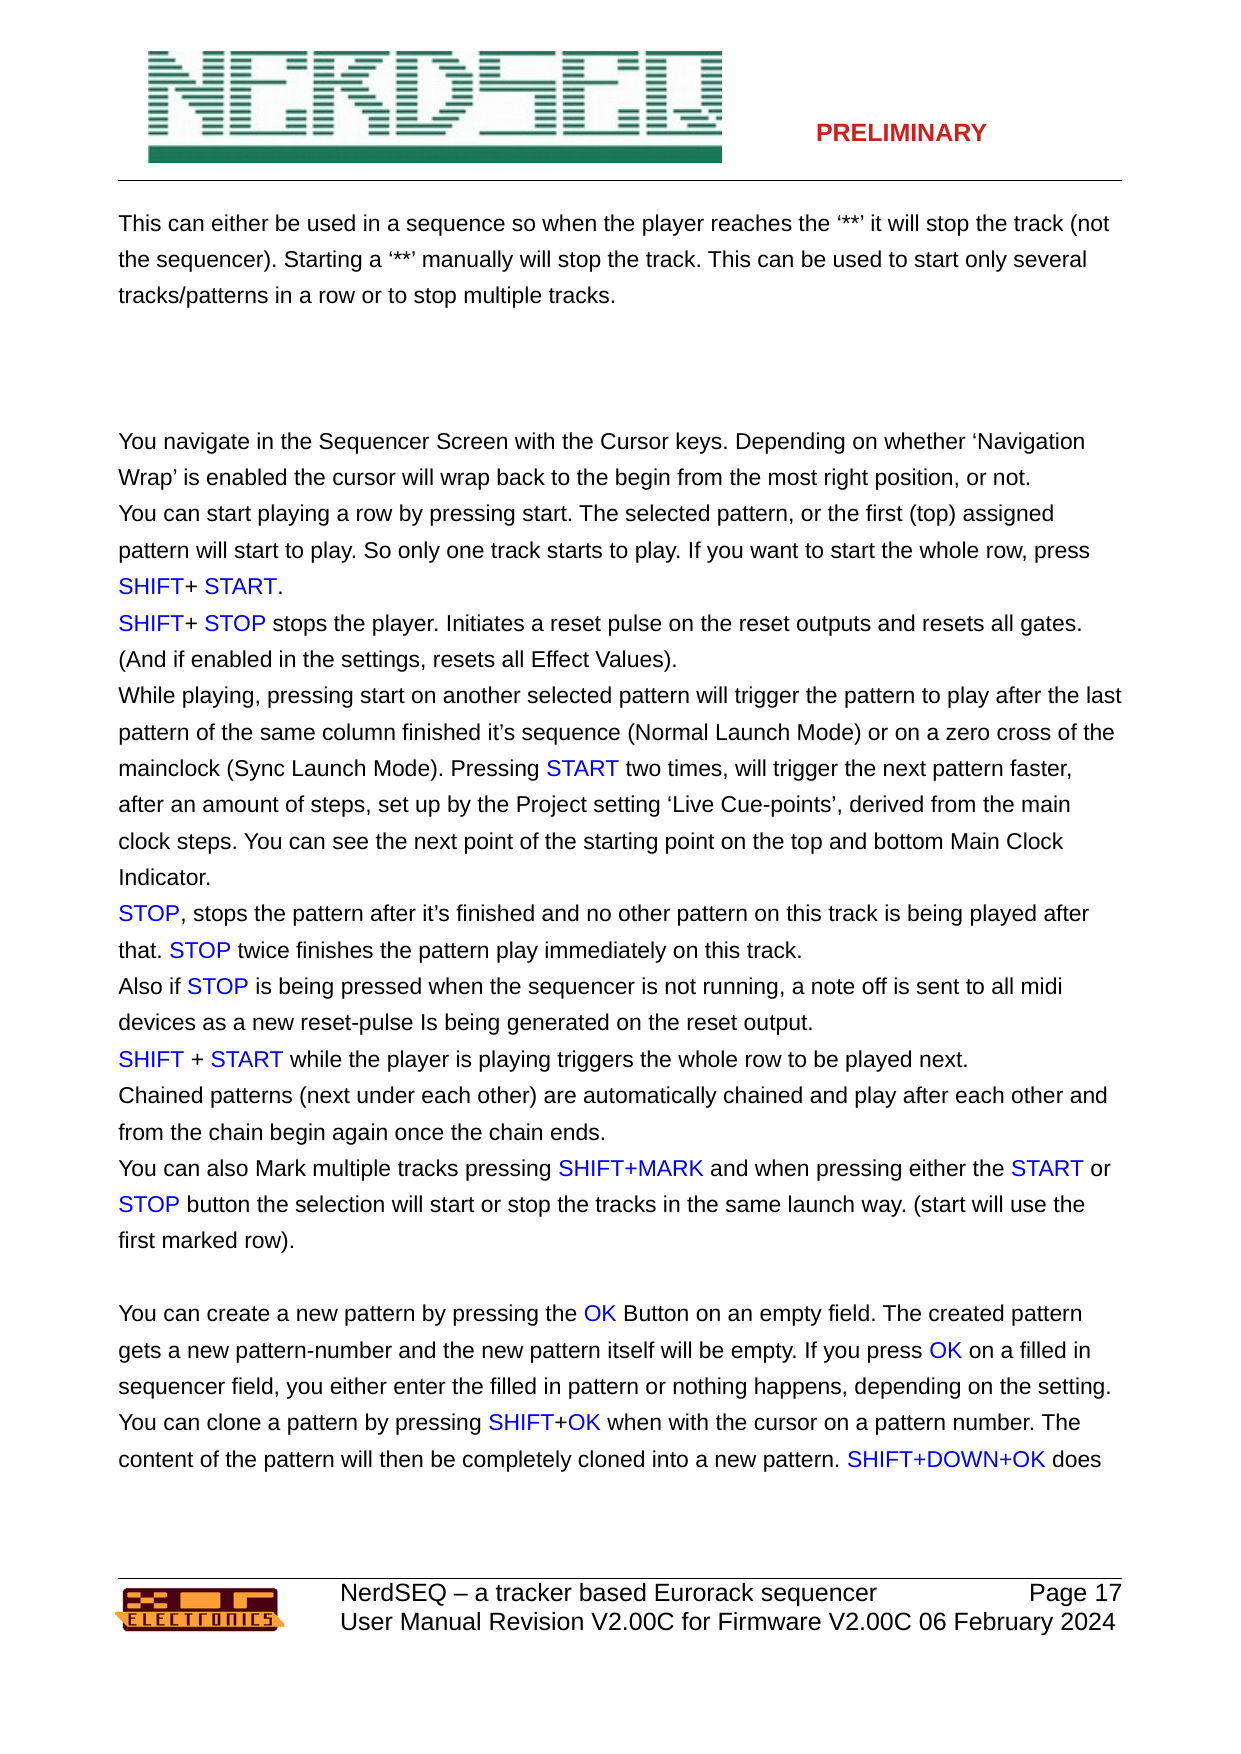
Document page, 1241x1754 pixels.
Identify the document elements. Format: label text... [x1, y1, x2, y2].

text STOP, stops the pattern after it’s finished and no other pattern on this track is being played after that. STOP twice finishes the pattern play immediately on this track. [118, 900, 1122, 963]
text Also if STOP is being pressed when the sequencer is not running, a note off is sent to all midi devices as a new reset-pulse Is being generated on the reset output. [118, 973, 1122, 1036]
text SHIFT+ STOP stops the player. Initiates a reset pulse on the reset outputs and resets all gates. (And if enabled in the settings, resets all Effect Values). [118, 609, 1122, 672]
text This can either be used in a sequence so when the player reaches the ‘**’ it will stop the track (not the sequencer). Starting a ‘**’ manually will stop the track. This can be used to start only several tracks/patterns in a row or to stop multiple tracks. [118, 209, 1122, 309]
text You can create a new pattern by pressing the OK Button on an empty field. The created pattern gets a new pattern-number and the new pattern itself will be empty. If you press OK on a filled in sequencer field, you either enter the filled in pattern or nothing happens, depending on the setting. You can clone a pattern by pressing SHIFT+OK when with the cursor on a pattern number. The content of the pattern will then be completely cloned into a new pattern. SHIFT+DOWN+OK does [118, 1300, 1122, 1472]
picture [115, 1584, 285, 1634]
text You can start playing a row by pressing start. The selected pattern, or the first (top) assigned pattern will start to play. So only one track starts to play. If you want to start the whole row, press SHIFT+ START. [118, 500, 1122, 599]
text Chained patterns (next under each other) are automatically chained and play after each other and from the chain begin again once the chain ends. [118, 1082, 1122, 1145]
text You navigate in the Sequencer Screen with the Cursor keys. Depending on whether ‘Navigation Wrap’ is enabled the cursor will wrap back to the begin from the most right position, or not. [118, 428, 1122, 490]
text You can also Mark multiple tracks pressing SHIFT+MARK and when pressing either the START or STOP button the selection will start or stop the tracks in the same launch way. (start will use the first marked row). [118, 1155, 1122, 1254]
text SHIFT + START while the player is playing triggers the whole row to be played next. [118, 1046, 1122, 1072]
picture [148, 51, 723, 163]
text While playing, pressing start on another selected pattern will trigger the pattern to play after the last pattern of the same column finished it’s sequence (Normal Launch Mode) or on a zero cross of the mainclock (Sync Launch Mode). Pressing START two times, will trigger the next pattern faster, after an amount of steps, set up by the Project setting ‘Live Cue-points’, derived from the main clock steps. You can see the next point of the starting point on the top and bottom Main Clock Indicator. [118, 682, 1122, 890]
